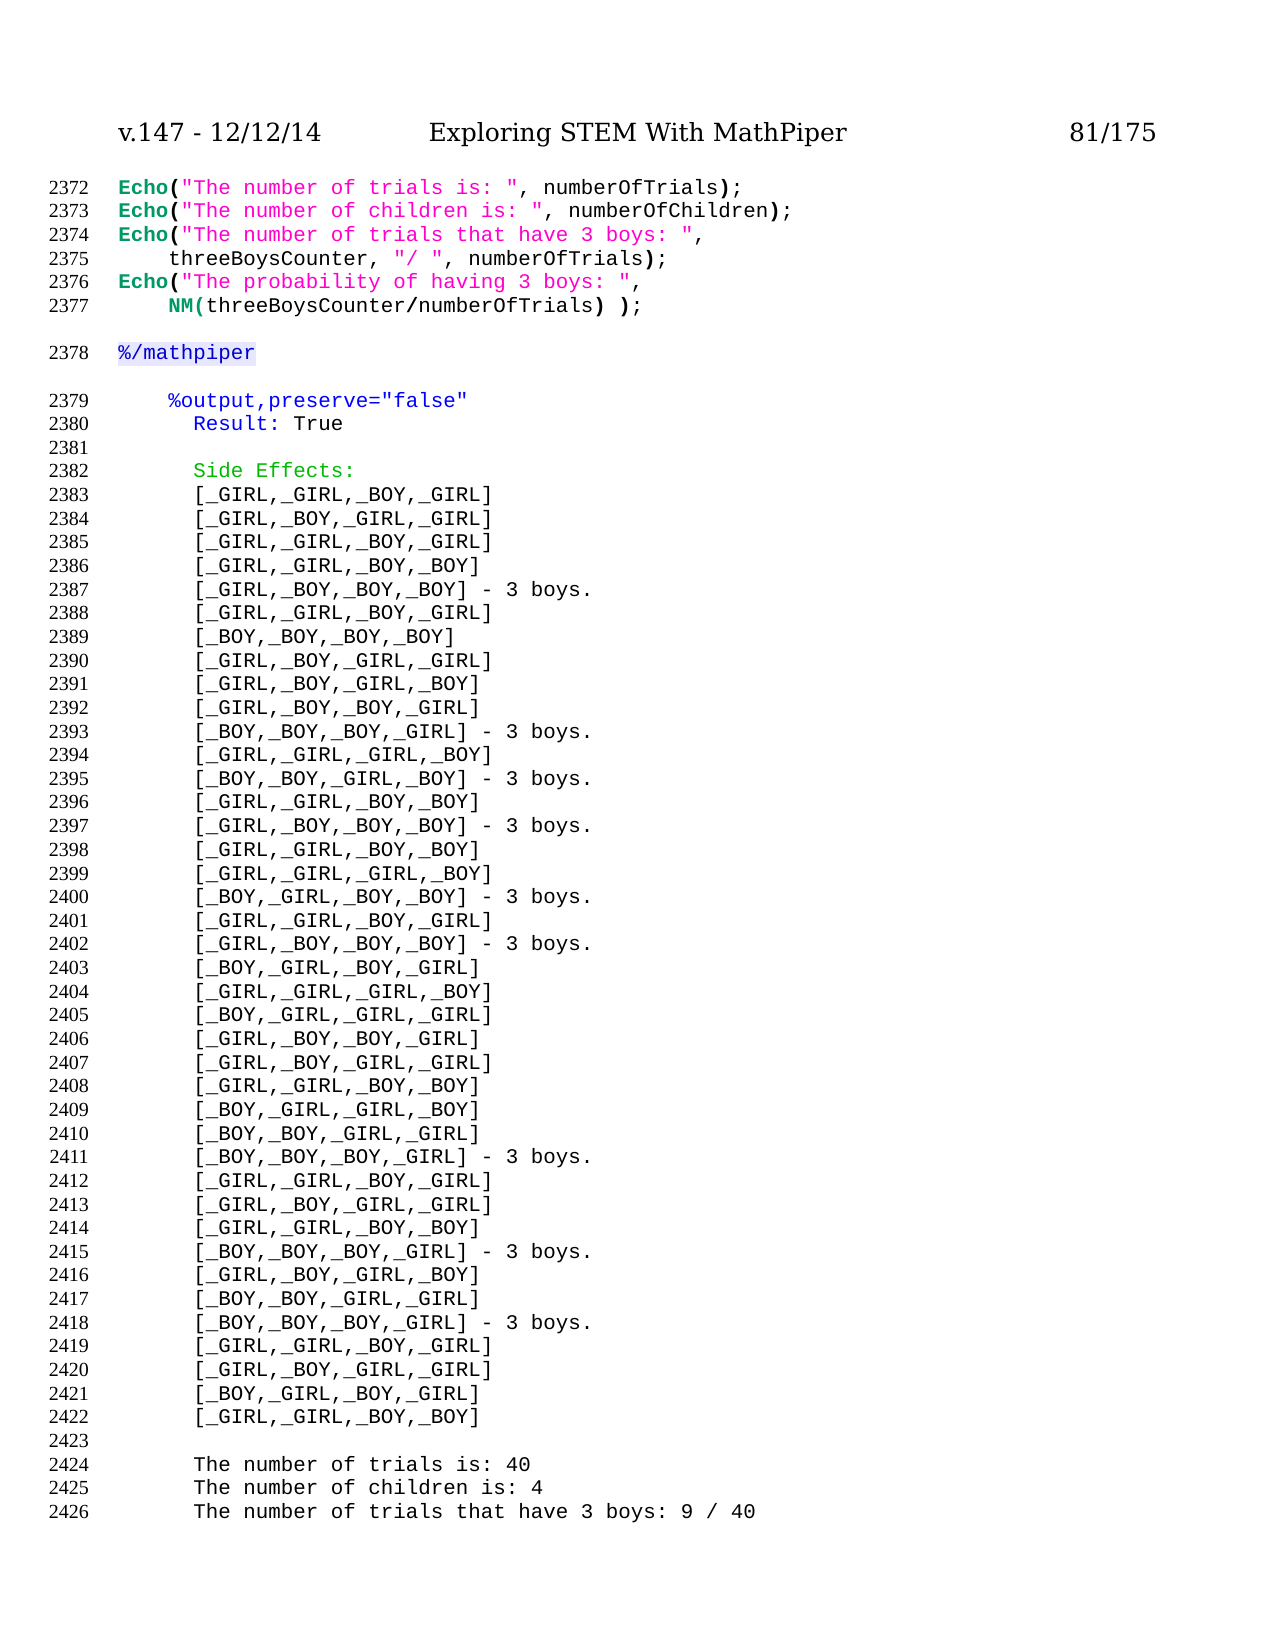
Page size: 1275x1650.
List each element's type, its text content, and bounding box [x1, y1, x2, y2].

text [_GIRL,_BOY,_BOY,_GIRL] [118, 697, 1157, 721]
text [_BOY,_BOY,_BOY,_GIRL] - 3 boys. [118, 1312, 1157, 1335]
text [_BOY,_GIRL,_BOY,_GIRL] [118, 1383, 1157, 1406]
text [_GIRL,_GIRL,_GIRL,_BOY] [118, 862, 1157, 886]
text [_BOY,_BOY,_BOY,_BOY] [118, 626, 1157, 650]
text [_GIRL,_GIRL,_BOY,_GIRL] [118, 1335, 1157, 1359]
text [_GIRL,_BOY,_GIRL,_GIRL] [118, 1052, 1157, 1075]
text [_GIRL,_BOY,_BOY,_BOY] - 3 boys. [118, 933, 1157, 957]
text [_GIRL,_BOY,_BOY,_BOY] - 3 boys. [118, 815, 1157, 839]
text [_GIRL,_GIRL,_BOY,_BOY] [118, 792, 1157, 815]
text Echo("The probability of having 3 boys: ", [118, 271, 1157, 295]
text [_GIRL,_GIRL,_BOY,_GIRL] [118, 531, 1157, 555]
text [_GIRL,_GIRL,_BOY,_BOY] [118, 1406, 1157, 1430]
text The number of trials is: 40 [118, 1454, 1157, 1477]
text Side Effects: [118, 461, 1157, 484]
text [_GIRL,_GIRL,_BOY,_BOY] [118, 839, 1157, 862]
text The number of children is: 4 [118, 1477, 1157, 1501]
text [_GIRL,_BOY,_GIRL,_GIRL] [118, 1193, 1157, 1217]
text [_BOY,_BOY,_BOY,_GIRL] - 3 boys. [118, 721, 1157, 744]
text [_GIRL,_BOY,_GIRL,_GIRL] [118, 508, 1157, 531]
text [_BOY,_BOY,_GIRL,_BOY] - 3 boys. [118, 768, 1157, 792]
text [_GIRL,_BOY,_BOY,_GIRL] [118, 1028, 1157, 1052]
text [_GIRL,_BOY,_GIRL,_GIRL] [118, 650, 1157, 673]
text [_GIRL,_GIRL,_BOY,_BOY] [118, 555, 1157, 579]
text Result: True [118, 413, 1157, 437]
text [_GIRL,_GIRL,_GIRL,_BOY] [118, 744, 1157, 768]
text [_GIRL,_GIRL,_BOY,_GIRL] [118, 484, 1157, 508]
text The number of trials that have 3 boys: 9 / 40 [118, 1501, 1157, 1524]
text %/mathpiper [118, 342, 1157, 366]
text Echo("The number of children is: ", numberOfChildren); [118, 200, 1157, 224]
text [_BOY,_BOY,_GIRL,_GIRL] [118, 1288, 1157, 1312]
text Echo("The number of trials that have 3 boys: ", [118, 224, 1157, 248]
text [_GIRL,_BOY,_GIRL,_BOY] [118, 1264, 1157, 1288]
text [_GIRL,_BOY,_GIRL,_GIRL] [118, 1359, 1157, 1383]
text [_BOY,_GIRL,_GIRL,_GIRL] [118, 1004, 1157, 1028]
text [_BOY,_BOY,_GIRL,_GIRL] [118, 1123, 1157, 1146]
text [_GIRL,_GIRL,_BOY,_GIRL] [118, 602, 1157, 626]
text [_BOY,_GIRL,_GIRL,_BOY] [118, 1099, 1157, 1123]
text [_BOY,_GIRL,_BOY,_GIRL] [118, 957, 1157, 981]
text [_GIRL,_BOY,_GIRL,_BOY] [118, 673, 1157, 697]
text NM(threeBoysCounter/numberOfTrials) ); [118, 295, 1157, 319]
text [_GIRL,_GIRL,_BOY,_GIRL] [118, 1170, 1157, 1193]
text [_GIRL,_GIRL,_BOY,_BOY] [118, 1217, 1157, 1241]
text [_GIRL,_GIRL,_BOY,_GIRL] [118, 910, 1157, 933]
text [_BOY,_BOY,_BOY,_GIRL] - 3 boys. [118, 1146, 1157, 1170]
text [_GIRL,_GIRL,_GIRL,_BOY] [118, 981, 1157, 1004]
text threeBoysCounter, "/ ", numberOfTrials); [118, 248, 1157, 271]
text Echo("The number of trials is: ", numberOfTrials); [118, 177, 1157, 200]
text %output,preserve="false" [118, 389, 1157, 413]
text [_BOY,_BOY,_BOY,_GIRL] - 3 boys. [118, 1241, 1157, 1264]
text [_BOY,_GIRL,_BOY,_BOY] - 3 boys. [118, 886, 1157, 910]
text [_GIRL,_BOY,_BOY,_BOY] - 3 boys. [118, 579, 1157, 602]
text [_GIRL,_GIRL,_BOY,_BOY] [118, 1075, 1157, 1099]
